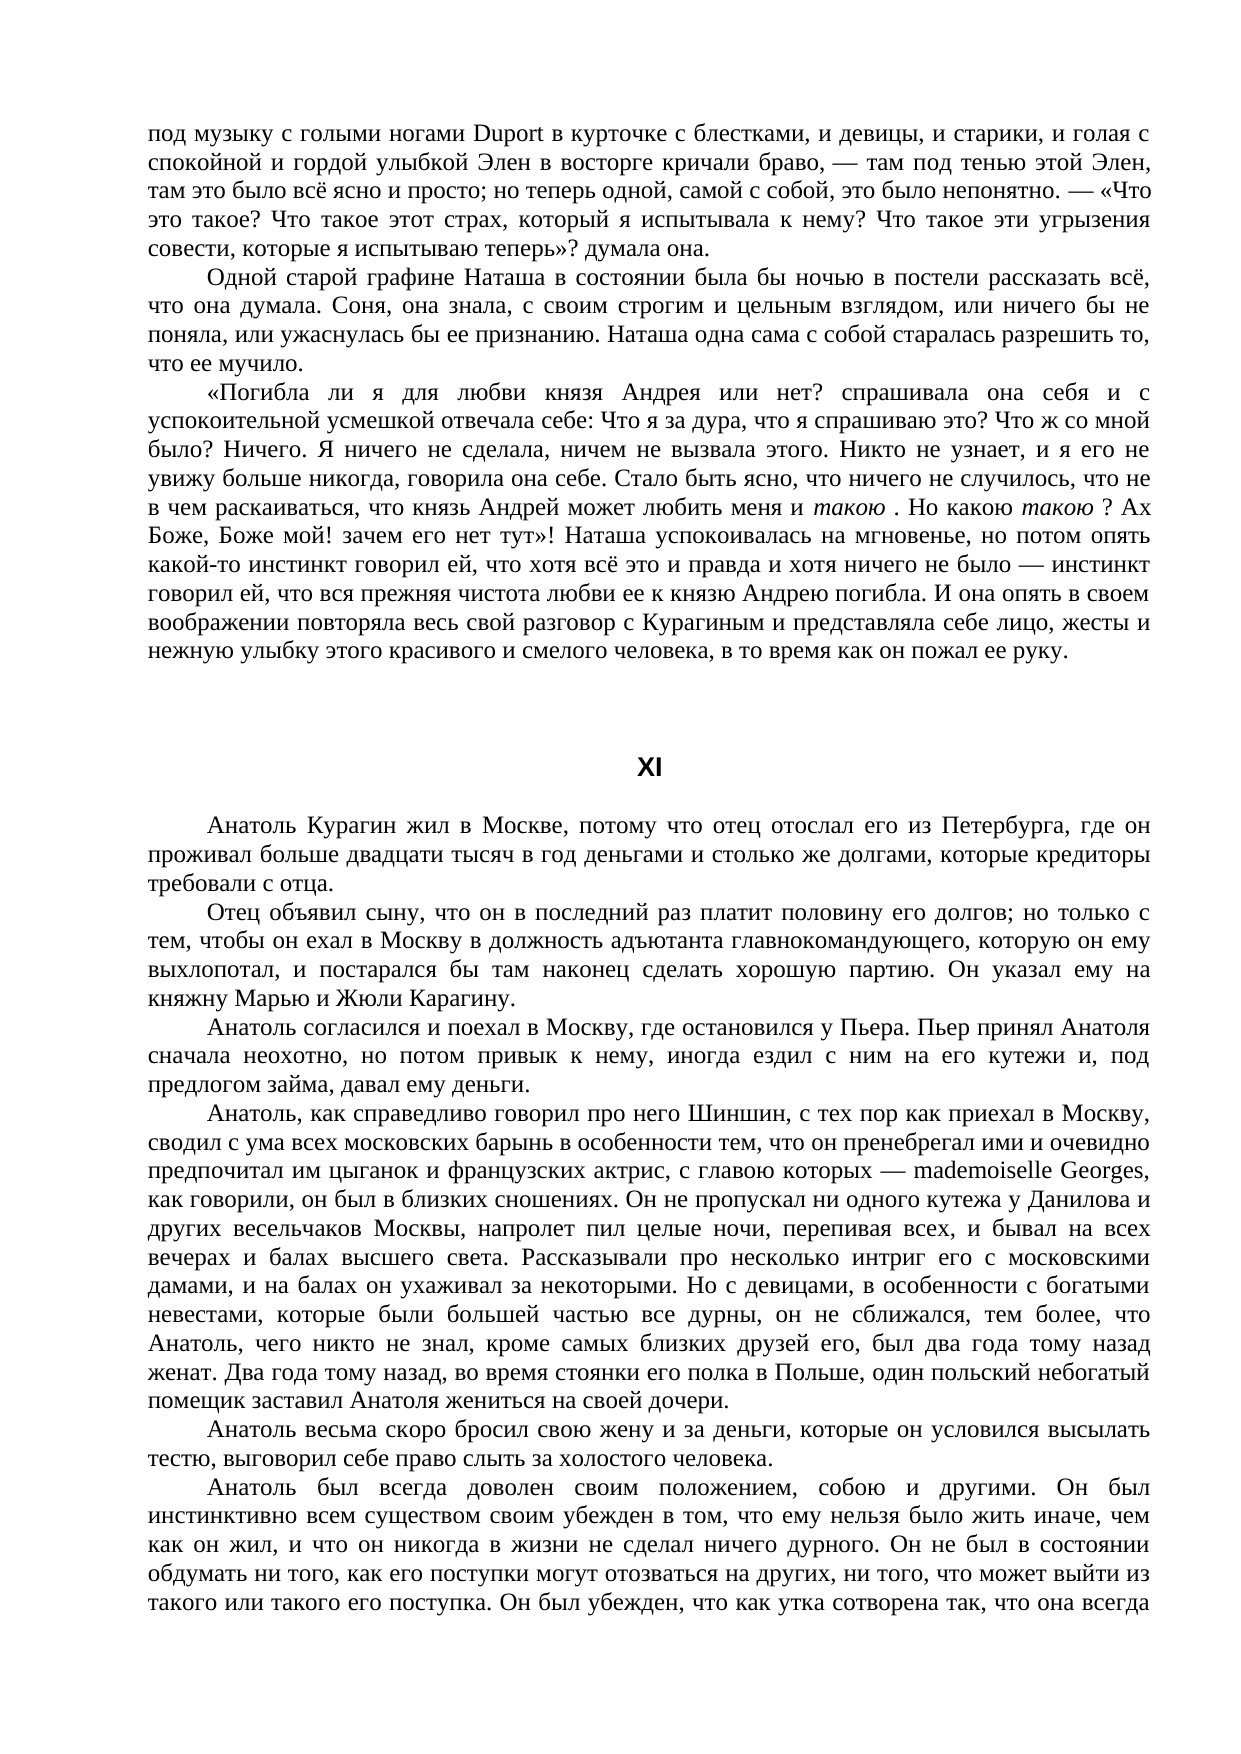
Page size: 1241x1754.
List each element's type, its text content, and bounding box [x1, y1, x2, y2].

text Анатоль весьма скоро бросил свою жену и за деньги, которые он условился высылать тестю, выговорил себе право слыть за холостого человека. [148, 1414, 1152, 1472]
subtitle XI [148, 751, 1152, 782]
text Анатоль, как справедливо говорил про него Шиншин, с тех пор как приехал в Москву, сводил с ума всех московских барынь в особенности тем, что он пренебрегал ими и очевидно предпочитал им цыганок и французских актрис, с главою которых — mademoiselle Georges, как говорили, он был в близких сношениях. Он не пропускал ни одного кутежа у Данилова и других весельчаков Москвы, напролет пил целые ночи, перепивая всех, и бывал на всех вечерах и балах высшего света. Рассказывали про несколько интриг его с московскими дамами, и на балах он ухаживал за некоторыми. Но с девицами, в особенности с богатыми невестами, которые были большей частью все дурны, он не сближался, тем более, что Анатоль, чего никто не знал, кроме самых близких друзей его, был два года тому назад женат. Два года тому назад, во время стоянки его полка в Польше, один польский небогатый помещик заставил Анатоля жениться на своей дочери. [148, 1098, 1152, 1414]
text Анатоль согласился и поехал в Москву, где остановился у Пьера. Пьер принял Анатоля сначала неохотно, но потом привык к нему, иногда ездил с ним на его кутежи и, под предлогом займа, давал ему деньги. [148, 1012, 1152, 1098]
text под музыку с голыми ногами Duport в курточке с блестками, и девицы, и старики, и голая с спокойной и гордой улыбкой Элен в восторге кричали браво, — там под тенью этой Элен, там это было всё ясно и просто; но теперь одной, самой с собой, это было непонятно. — «Что это такое? Что такое этот страх, который я испытывала к нему? Что такое эти угрызения совести, которые я испытываю теперь»? думала она. [148, 118, 1152, 262]
text Отец объявил сыну, что он в последний раз платит половину его долгов; но только с тем, чтобы он ехал в Москву в должность адъютанта главнокомандующего, которую он ему выхлопотал, и постарался бы там наконец сделать хорошую партию. Он указал ему на княжну Марью и Жюли Карагину. [148, 897, 1152, 1012]
text Одной старой графине Наташа в состоянии была бы ночью в постели рассказать всё, что она думала. Соня, она знала, с своим строгим и цельным взглядом, или ничего бы не поняла, или ужаснулась бы ее признанию. Наташа одна сама с собой старалась разрешить то, что ее мучило. [148, 262, 1152, 377]
text Анатоль Курагин жил в Москве, потому что отец отослал его из Петербурга, где он проживал больше двадцати тысяч в год деньгами и столько же долгами, которые кредиторы требовали с отца. [148, 811, 1152, 897]
text Анатоль был всегда доволен своим положением, собою и другими. Он был инстинктивно всем существом своим убежден в том, что ему нельзя было жить иначе, чем как он жил, и что он никогда в жизни не сделал ничего дурного. Он не был в состоянии обдумать ни того, как его поступки могут отозваться на других, ни того, что может выйти из такого или такого его поступка. Он был убежден, что как утка сотворена так, что она всегда [148, 1472, 1152, 1616]
text «Погибла ли я для любви князя Андрея или нет? спрашивала она себя и с успокоительной усмешкой отвечала себе: Что я за дура, что я спрашиваю это? Что ж со мной было? Ничего. Я ничего не сделала, ничем не вызвала этого. Никто не узнает, и я его не увижу больше никогда, говорила она себе. Стало быть ясно, что ничего не случилось, что не в чем раскаиваться, что князь Андрей может любить меня и такою . Но какою такою ? Ах Боже, Боже мой! зачем его нет тут»! Наташа успокоивалась на мгновенье, но потом опять какой-то инстинкт говорил ей, что хотя всё это и правда и хотя ничего не было — инстинкт говорил ей, что вся прежняя чистота любви ее к князю Андрею погибла. И она опять в своем воображении повторяла весь свой разговор с Курагиным и представляла себе лицо, жесты и нежную улыбку этого красивого и смелого человека, в то время как он пожал ее руку. [148, 377, 1152, 664]
